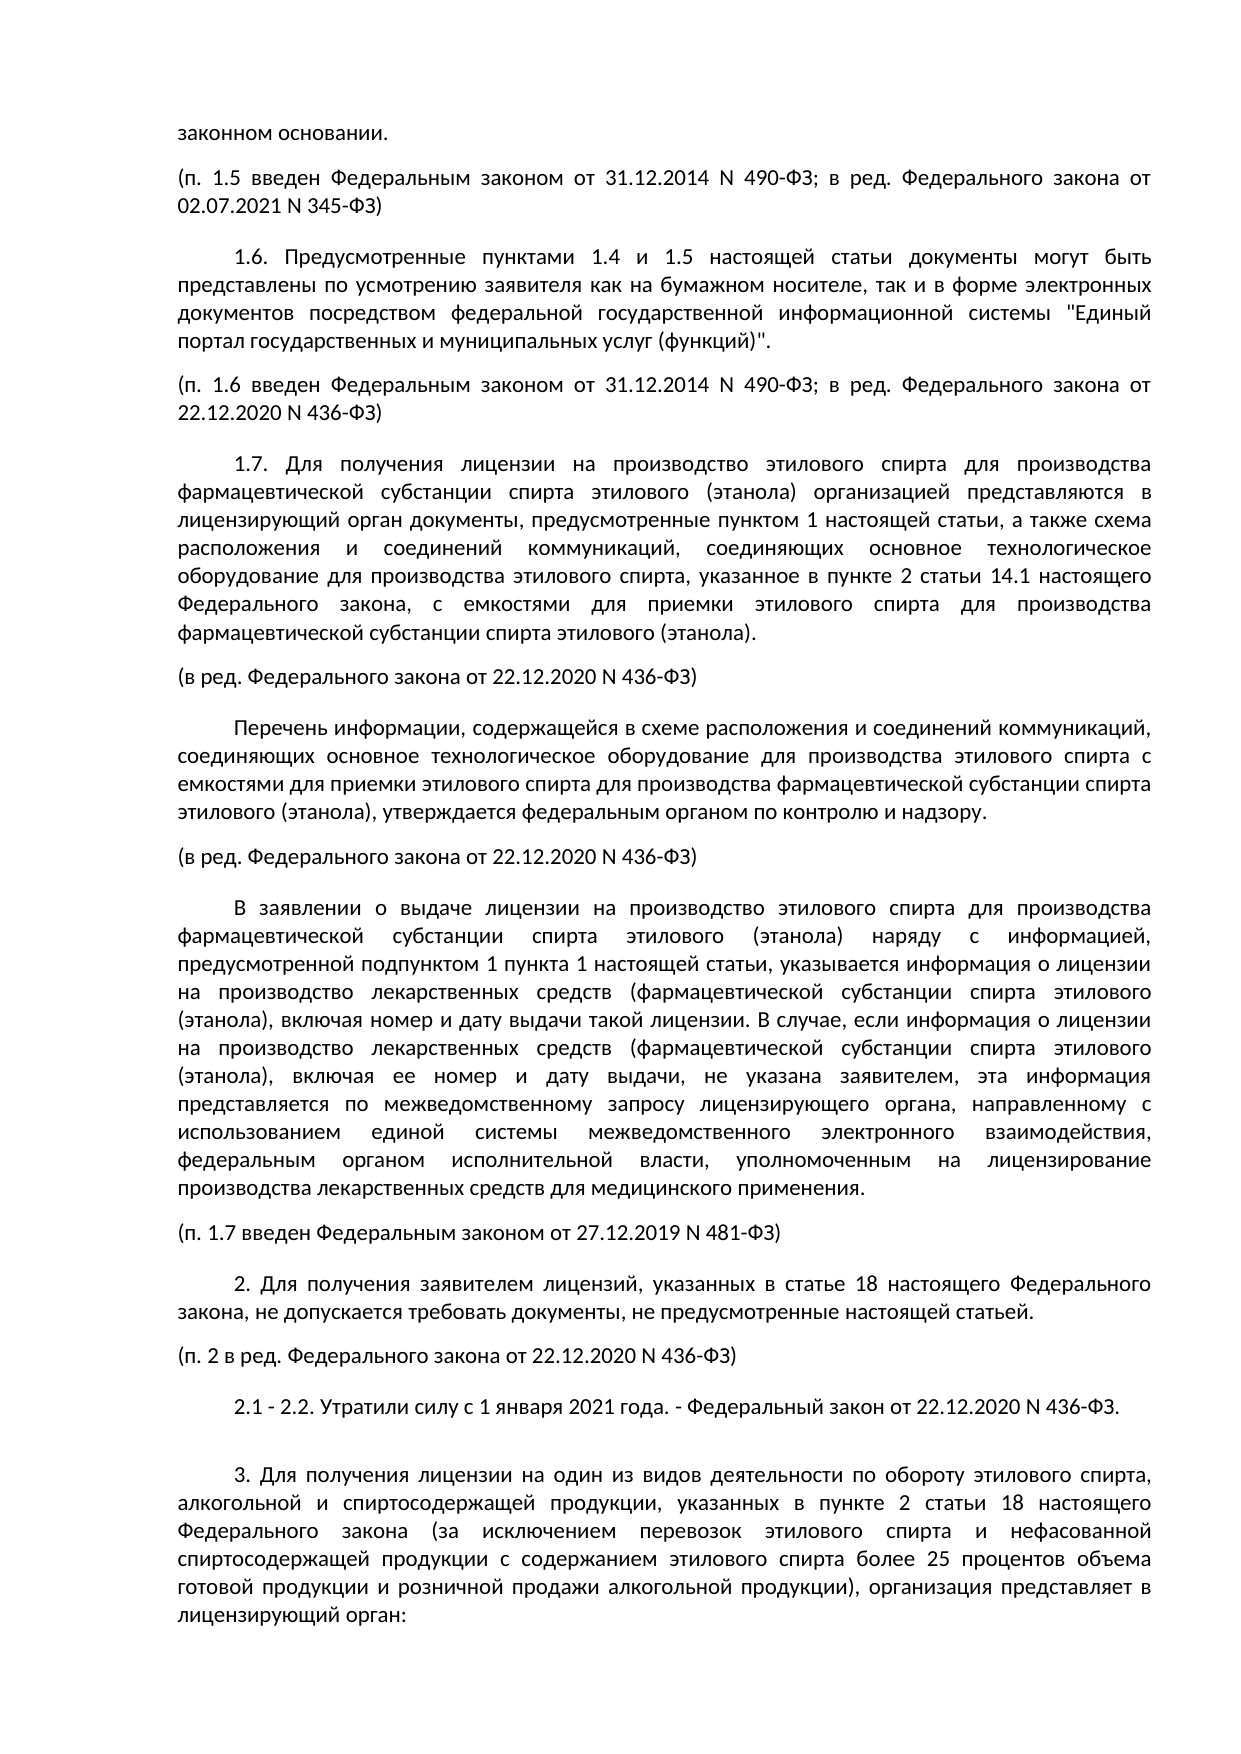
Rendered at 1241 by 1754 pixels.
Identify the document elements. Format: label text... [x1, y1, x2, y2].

text Перечень информации, содержащейся в схеме расположения и соединений коммуникаций, соединяющих основное технологическое оборудование для производства этилового спирта с емкостями для приемки этилового спирта для производства фармацевтической субстанции спирта этилового (этанола), утверждается федеральным органом по контролю и надзору. [177, 713, 1152, 825]
text (в ред. Федерального закона от 22.12.2020 N 436-ФЗ) [177, 662, 1152, 690]
text 2.1 - 2.2. Утратили силу с 1 января 2021 года. - Федеральный закон от 22.12.2020 N 436-ФЗ. [177, 1392, 1152, 1420]
text (п. 1.7 введен Федеральным законом от 27.12.2019 N 481-ФЗ) [177, 1218, 1152, 1246]
text 1.7. Для получения лицензии на производство этилового спирта для производства фармацевтической субстанции спирта этилового (этанола) организацией представляются в лицензирующий орган документы, предусмотренные пунктом 1 настоящей статьи, а также схема расположения и соединений коммуникаций, соединяющих основное технологическое оборудование для производства этилового спирта, указанное в пункте 2 статьи 14.1 настоящего Федерального закона, с емкостями для приемки этилового спирта для производства фармацевтической субстанции спирта этилового (этанола). [177, 449, 1152, 646]
text 2. Для получения заявителем лицензий, указанных в статье 18 настоящего Федерального закона, не допускается требовать документы, не предусмотренные настоящей статьей. [177, 1269, 1152, 1325]
text законном основании. [177, 118, 1152, 146]
text (п. 1.5 введен Федеральным законом от 31.12.2014 N 490-ФЗ; в ред. Федерального закона от 02.07.2021 N 345-ФЗ) [177, 163, 1152, 219]
text 3. Для получения лицензии на один из видов деятельности по обороту этилового спирта, алкогольной и спиртосодержащей продукции, указанных в пункте 2 статьи 18 настоящего Федерального закона (за исключением перевозок этилового спирта и нефасованной спиртосодержащей продукции с содержанием этилового спирта более 25 процентов объема готовой продукции и розничной продажи алкогольной продукции), организация представляет в лицензирующий орган: [177, 1460, 1152, 1628]
text (п. 1.6 введен Федеральным законом от 31.12.2014 N 490-ФЗ; в ред. Федерального закона от 22.12.2020 N 436-ФЗ) [177, 371, 1152, 427]
text 1.6. Предусмотренные пунктами 1.4 и 1.5 настоящей статьи документы могут быть представлены по усмотрению заявителя как на бумажном носителе, так и в форме электронных документов посредством федеральной государственной информационной системы "Единый портал государственных и муниципальных услуг (функций)". [177, 242, 1152, 354]
text В заявлении о выдаче лицензии на производство этилового спирта для производства фармацевтической субстанции спирта этилового (этанола) наряду с информацией, предусмотренной подпунктом 1 пункта 1 настоящей статьи, указывается информация о лицензии на производство лекарственных средств (фармацевтической субстанции спирта этилового (этанола), включая номер и дату выдачи такой лицензии. В случае, если информация о лицензии на производство лекарственных средств (фармацевтической субстанции спирта этилового (этанола), включая ее номер и дату выдачи, не указана заявителем, эта информация представляется по межведомственному запросу лицензирующего органа, направленному с использованием единой системы межведомственного электронного взаимодействия, федеральным органом исполнительной власти, уполномоченным на лицензирование производства лекарственных средств для медицинского применения. [177, 893, 1152, 1201]
text (в ред. Федерального закона от 22.12.2020 N 436-ФЗ) [177, 842, 1152, 870]
text (п. 2 в ред. Федерального закона от 22.12.2020 N 436-ФЗ) [177, 1341, 1152, 1369]
